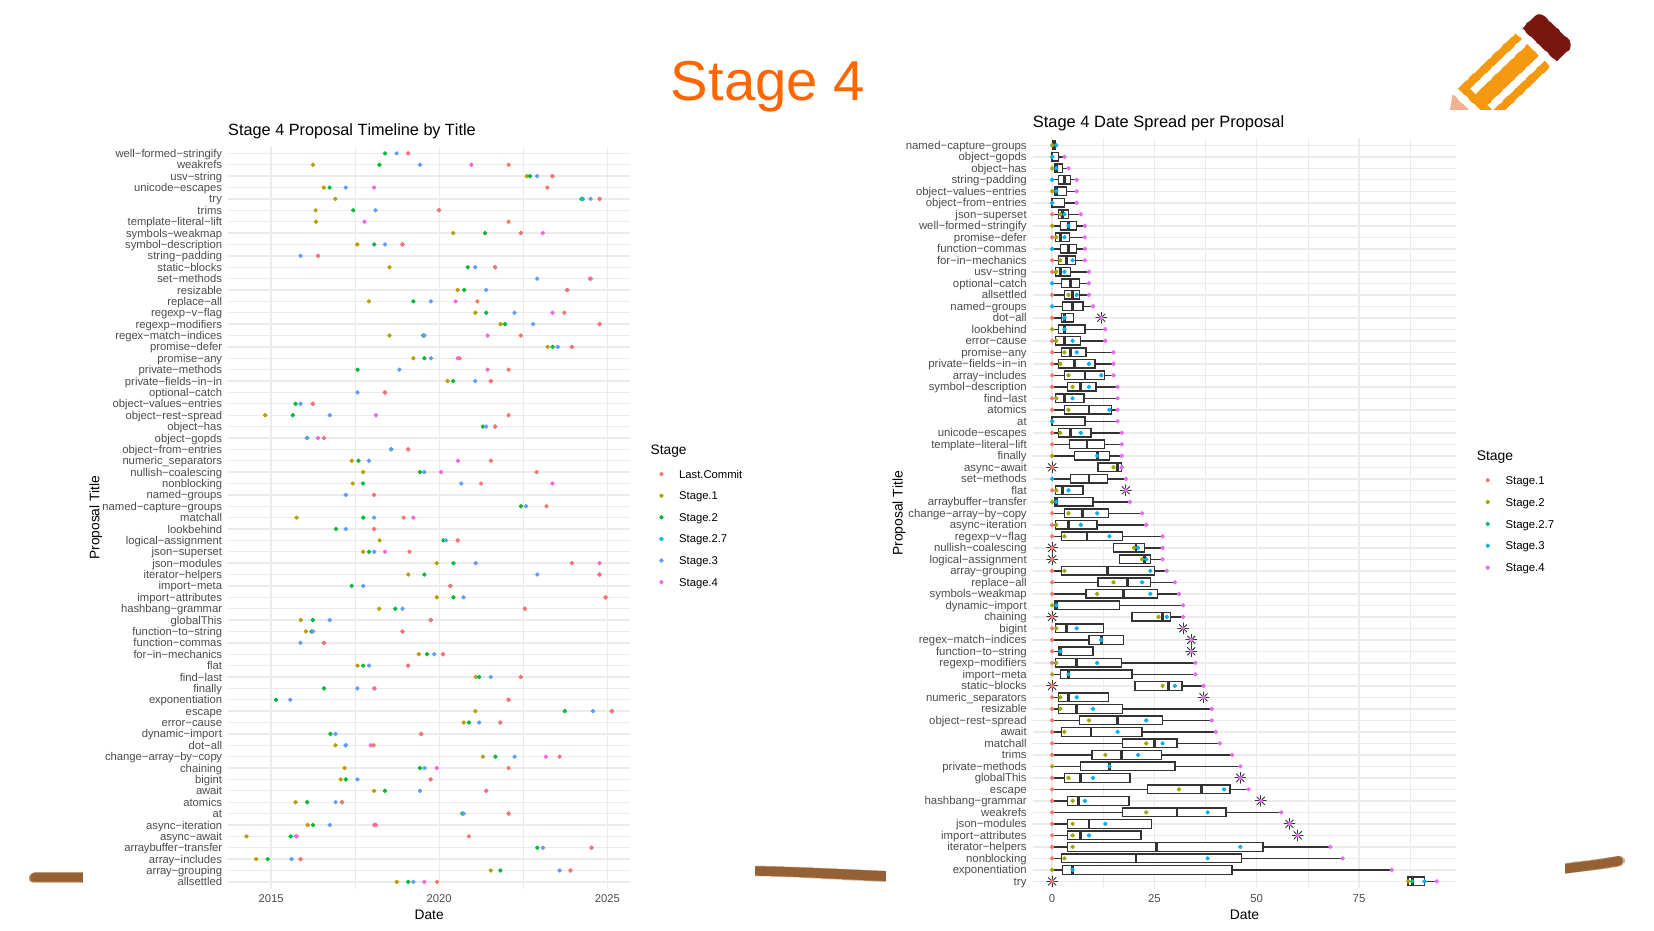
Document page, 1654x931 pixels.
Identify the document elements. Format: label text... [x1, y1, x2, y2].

title Stage 4 [88, 29, 1447, 133]
picture [29, 14, 1625, 931]
